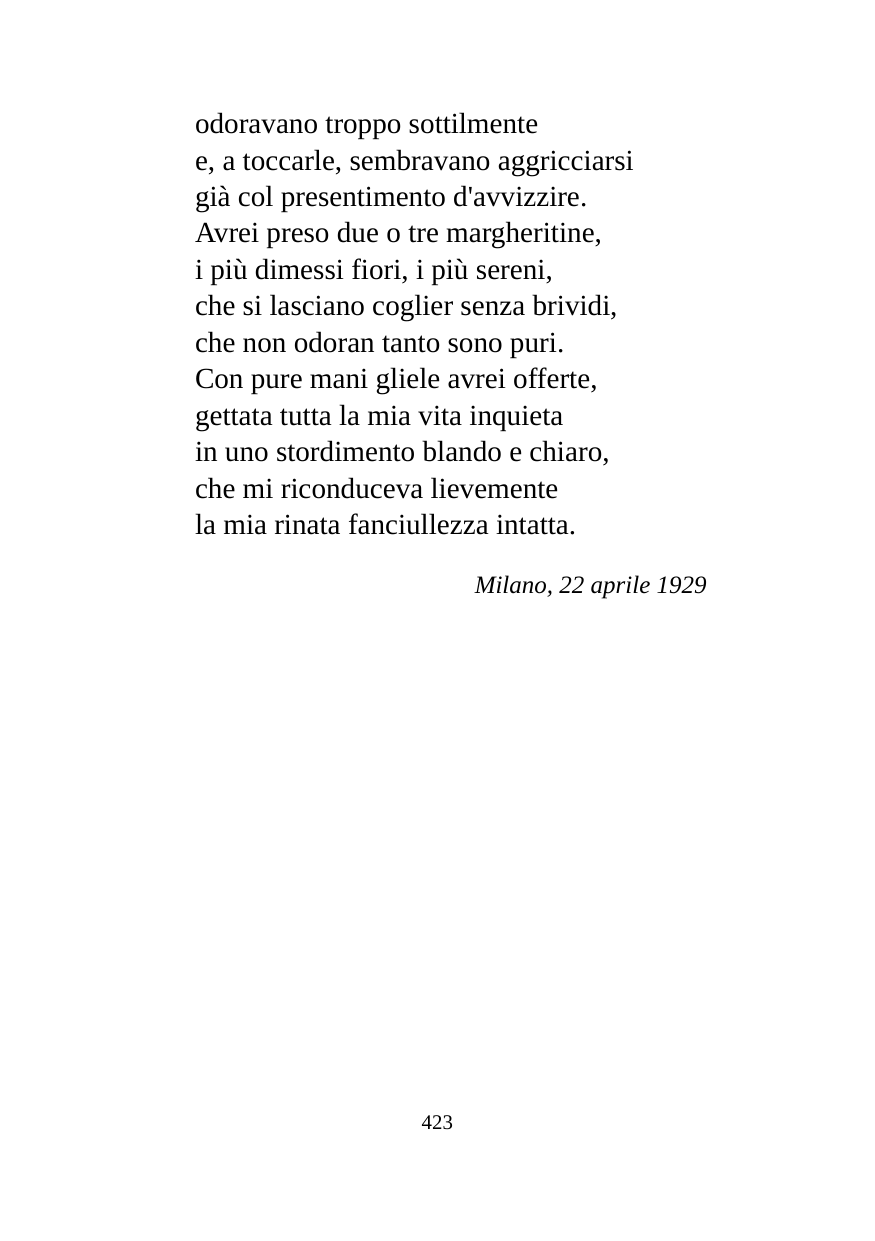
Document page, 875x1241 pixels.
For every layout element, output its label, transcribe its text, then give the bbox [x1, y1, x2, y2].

text e, a toccarle, sembravano aggricciarsi [195, 143, 768, 176]
text Con pure mani gliele avrei offerte, [195, 361, 768, 395]
text gettata tutta la mia vita inquieta [195, 398, 768, 431]
text odoravano troppo sottilmente [195, 106, 768, 140]
text Avrei preso due o tre margheritine, [195, 216, 768, 249]
text che non odoran tanto sono puri. [195, 325, 768, 358]
text che si lasciano coglier senza brividi, [195, 288, 768, 322]
text in uno stordimento blando e chiaro, [195, 434, 768, 468]
text Milano, 22 aprile 1929 [106, 570, 709, 599]
text già col presentimento d'avvizzire. [195, 179, 768, 213]
text la mia rinata fanciullezza intatta. [195, 507, 768, 541]
text che mi riconduceva lievemente [195, 471, 768, 504]
text i più dimessi fiori, i più sereni, [195, 252, 768, 286]
